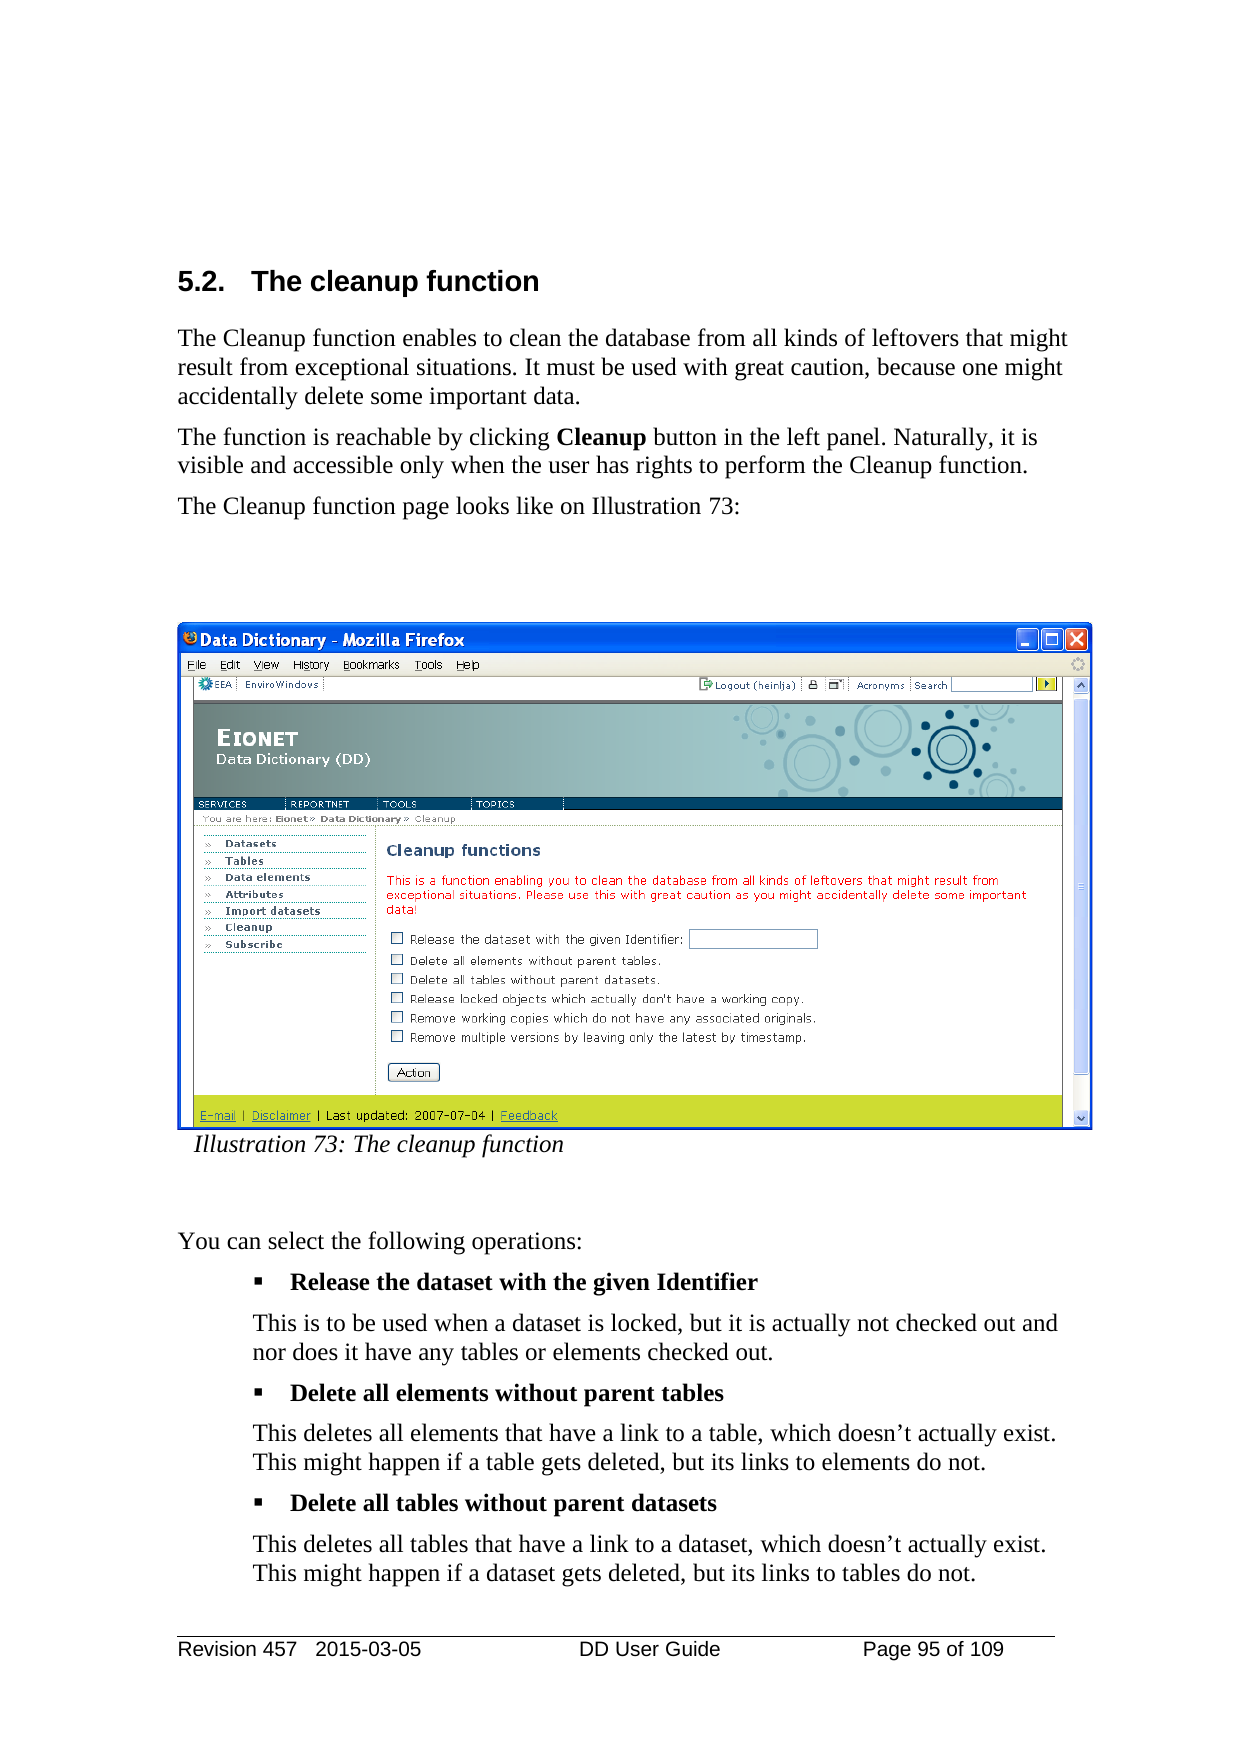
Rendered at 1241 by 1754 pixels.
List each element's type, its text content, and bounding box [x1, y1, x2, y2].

text You can select the following operations: [177, 1226, 1092, 1255]
text This deletes all tables that have a link to a dataset, which doesn’t actually exist. This might happen if a dataset gets deleted, but its links to tables do not. [252, 1529, 1092, 1587]
list Release the dataset with the given Identifier [252, 1267, 1092, 1296]
text This is to be used when a dataset is locked, but it is actually not checked out and nor does it have any tables or elements checked out. [252, 1307, 1092, 1366]
text The Cleanup function page looks like on Illustration 73: [177, 491, 1092, 520]
list Delete all tables without parent datasets [252, 1488, 1092, 1517]
text This deletes all elements that have a link to a table, which doesn’t actually exist. This might happen if a table gets deleted, but its links to elements do not. [252, 1418, 1092, 1476]
picture [177, 622, 1093, 1130]
list Delete all elements without parent tables [252, 1377, 1092, 1406]
text Illustration 73: The cleanup function [194, 1130, 1076, 1158]
text The function is reachable by clicking Cleanup button in the left panel. Naturally, it is visible and accessible only when the user has rights to perform the Cleanup function. [177, 421, 1092, 479]
text The Cleanup function enables to clean the database from all kinds of leftovers that might result from exceptional situations. It must be used with great caution, because one might accidentally delete some important data. [177, 322, 1092, 409]
subtitle The cleanup function [177, 264, 1092, 298]
